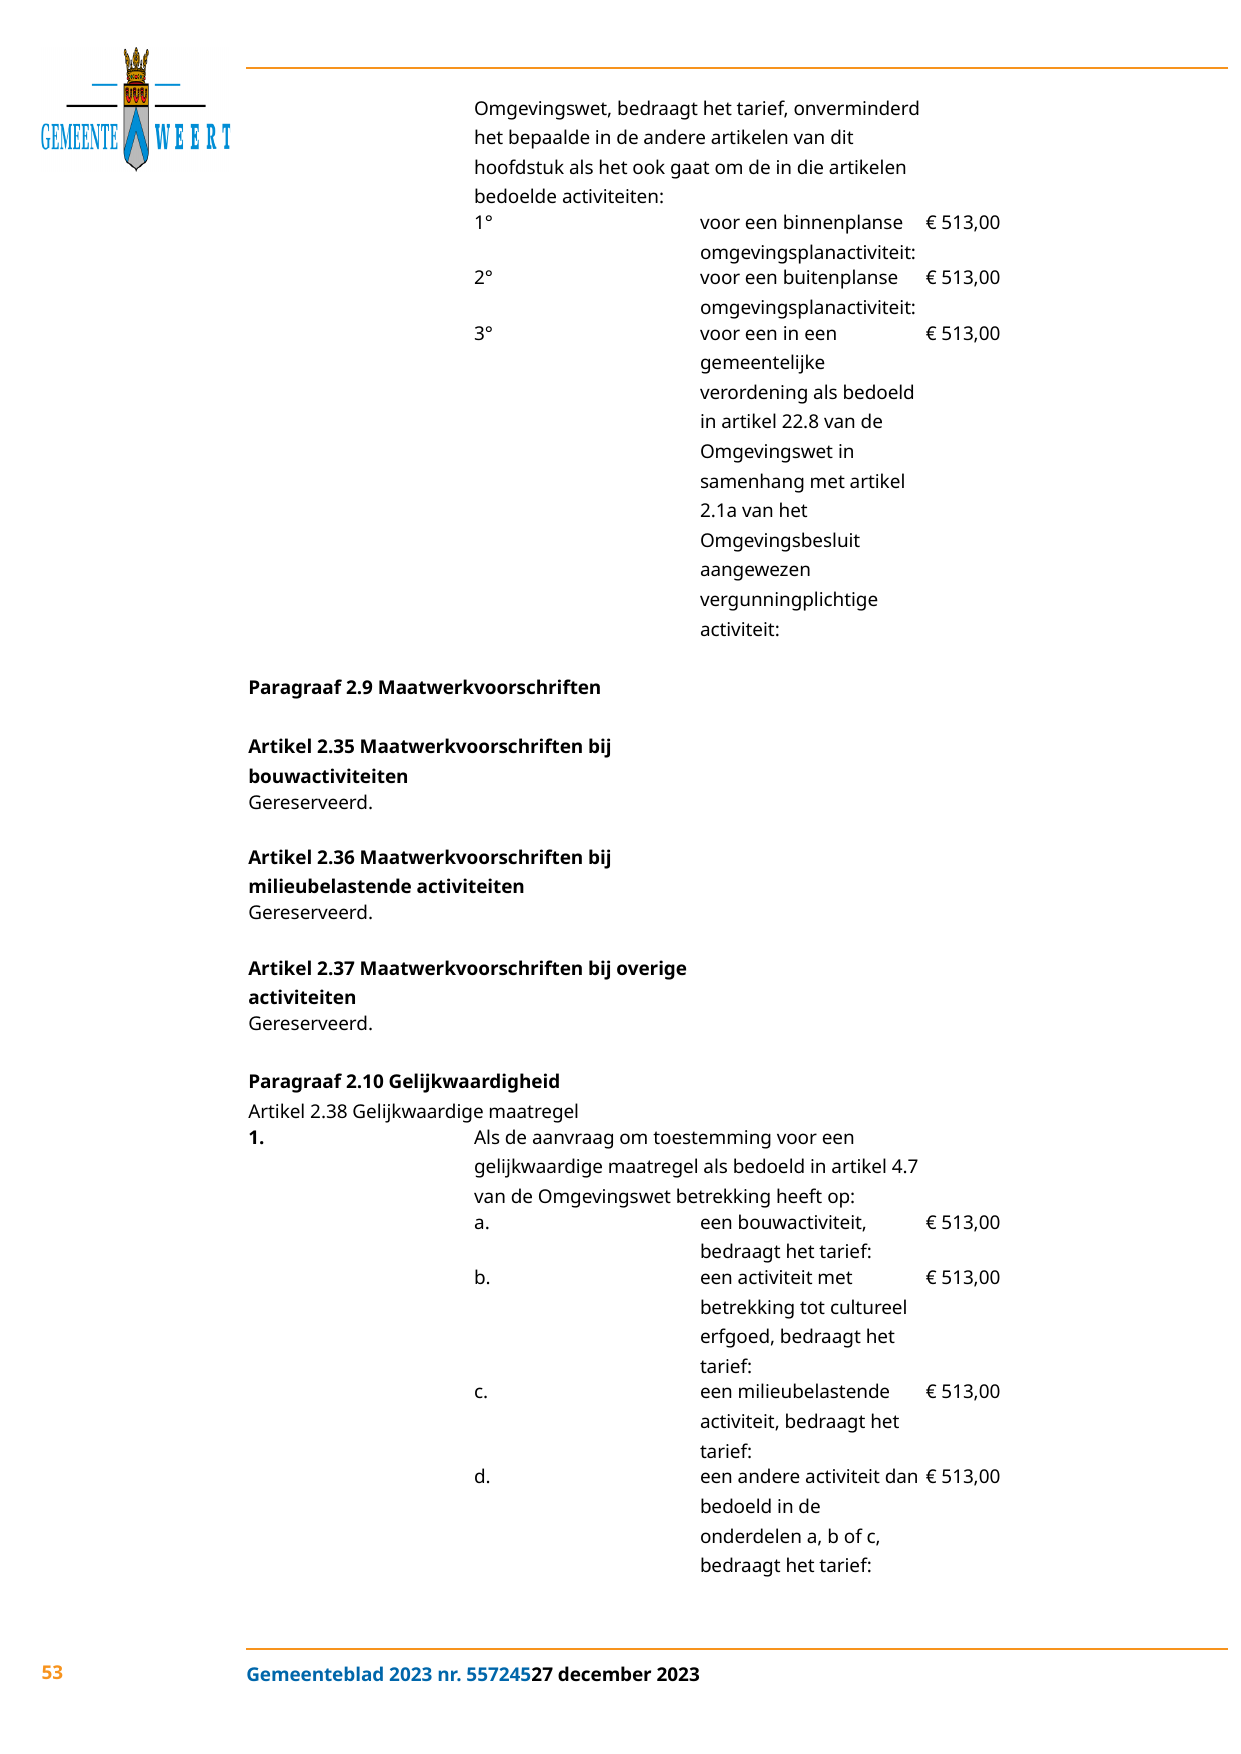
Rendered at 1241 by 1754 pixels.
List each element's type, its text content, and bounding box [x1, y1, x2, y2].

table_cell € 513,00 [926, 265, 1152, 320]
table_cell [700, 789, 1152, 844]
table_header [700, 734, 1152, 789]
table_cell Artikel 2.37 Maatwerkvoorschriften bij overige activiteiten [248, 955, 700, 1010]
table_cell [700, 955, 1152, 1010]
table_cell [248, 95, 474, 209]
table_cell Als de aanvraag om toestemming voor een gelijkwaardige maatregel als bedoeld in artikel 4.7 van de Omgevingswet betrekking heeft op: [474, 1124, 926, 1209]
table_cell voor een buitenplanse omgevingsplanactiviteit: [700, 265, 926, 320]
table_header Artikel 2.35 Maatwerkvoorschriften bij bouwactiviteiten [248, 734, 700, 789]
table_cell voor een in een gemeentelijke verordening als bedoeld in artikel 22.8 van de Omgevingswet in samenhang met artikel 2.1a van het Omgevingsbesluit aangewezen vergunningplichtige activiteit: [700, 320, 926, 671]
table_cell [926, 1124, 1152, 1209]
table_cell Gereserveerd. [248, 789, 700, 844]
table_cell [248, 265, 474, 320]
table_cell [248, 1464, 474, 1578]
table_cell Gereserveerd. [248, 1010, 700, 1065]
table_cell [926, 95, 1152, 209]
table_cell [248, 1379, 474, 1464]
table_cell c. [474, 1379, 700, 1464]
table_cell [248, 1209, 474, 1264]
table_cell 3° [474, 320, 700, 671]
table_cell € 513,00 [926, 1379, 1152, 1464]
table_cell Artikel 2.36 Maatwerkvoorschriften bij milieubelastende activiteiten [248, 844, 700, 899]
table_cell [248, 209, 474, 264]
table_cell een milieubelastende activiteit, bedraagt het tarief: [700, 1379, 926, 1464]
table_cell € 513,00 [926, 209, 1152, 264]
table_cell 2° [474, 265, 700, 320]
table_cell € 513,00 [926, 1209, 1152, 1264]
table_cell d. [474, 1464, 700, 1578]
table_cell [700, 1010, 1152, 1065]
table_header [926, 1098, 1152, 1124]
picture [41, 47, 231, 172]
table_cell voor een binnenplanse omgevingsplanactiviteit: [700, 209, 926, 264]
table_cell Gereserveerd. [248, 900, 700, 955]
table_cell [700, 844, 1152, 899]
table_cell [700, 900, 1152, 955]
table_cell € 513,00 [926, 1264, 1152, 1379]
table_cell 1° [474, 209, 700, 264]
table_cell b. [474, 1264, 700, 1379]
table_cell een bouwactiviteit, bedraagt het tarief: [700, 1209, 926, 1264]
text Paragraaf 2.10 Gelijkwaardigheid [248, 1069, 1152, 1094]
table_cell een activiteit met betrekking tot cultureel erfgoed, bedraagt het tarief: [700, 1264, 926, 1379]
table_cell [248, 320, 474, 671]
table_cell € 513,00 [926, 1464, 1152, 1578]
table_cell een andere activiteit dan bedoeld in de onderdelen a, b of c, bedraagt het tarief: [700, 1464, 926, 1578]
table_header Artikel 2.38 Gelijkwaardige maatregel [248, 1098, 926, 1124]
table_cell Omgevingswet, bedraagt het tarief, onverminderd het bepaalde in de andere artikelen van dit hoofdstuk als het ook gaat om de in die artikelen bedoelde activiteiten: [474, 95, 926, 209]
table_cell € 513,00 [926, 320, 1152, 671]
table_cell a. [474, 1209, 700, 1264]
text Paragraaf 2.9 Maatwerkvoorschriften [248, 674, 1152, 700]
table_cell [248, 1264, 474, 1379]
table_cell 1. [248, 1124, 474, 1209]
